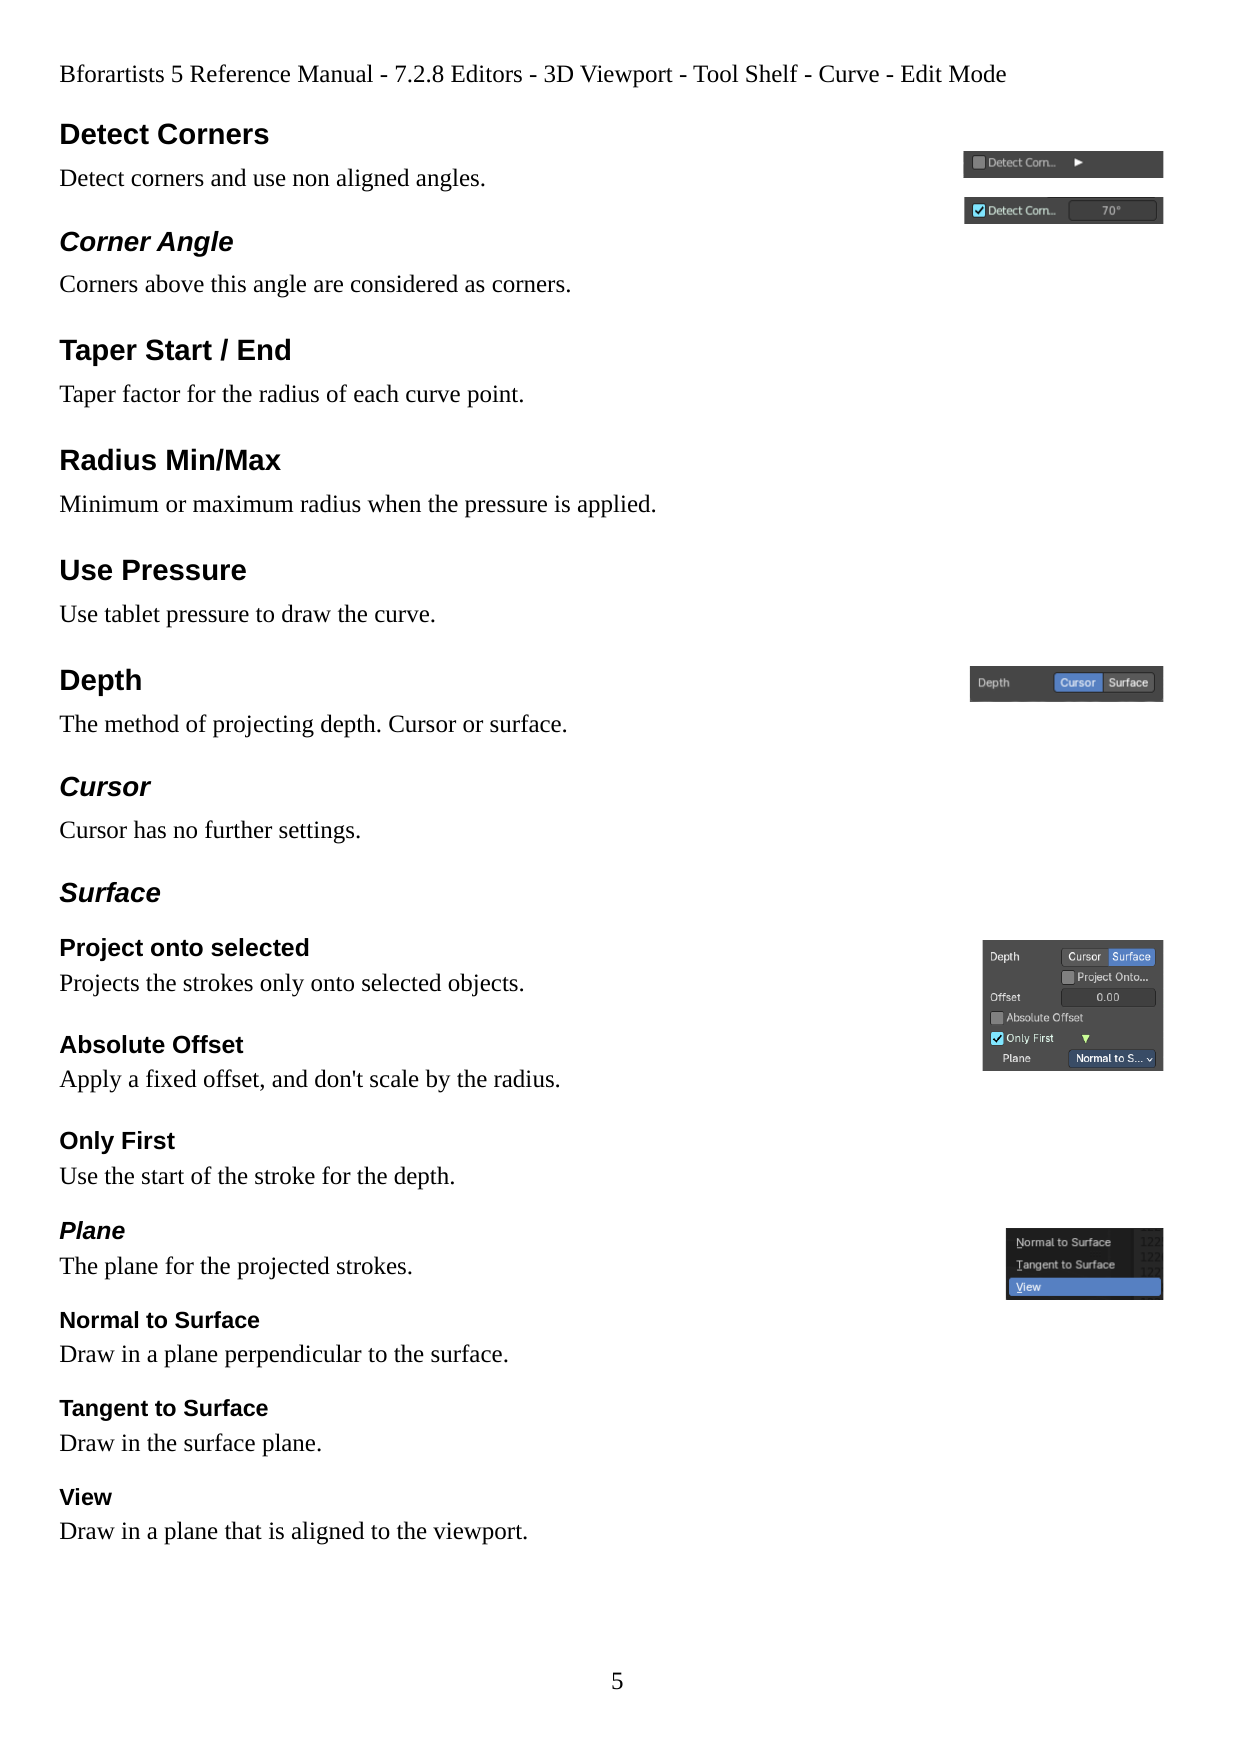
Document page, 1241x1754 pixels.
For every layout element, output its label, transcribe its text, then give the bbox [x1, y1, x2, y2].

picture [969, 666, 1164, 702]
subtitle View [59, 1483, 1181, 1510]
text Draw in the surface plane. [59, 1428, 1181, 1456]
text Use the start of the stroke for the depth. [59, 1161, 1181, 1190]
text Projects the strokes only onto selected objects. [59, 968, 982, 997]
text Cursor has no further settings. [59, 815, 1181, 844]
text Taper factor for the radius of each curve point. [59, 379, 1181, 408]
picture [1005, 1228, 1164, 1300]
picture [982, 940, 1164, 1071]
subtitle Only First [59, 1126, 1181, 1155]
text Apply a fixed offset, and don't scale by the radius. [59, 1064, 1181, 1093]
picture [963, 151, 1164, 178]
subtitle Surface [59, 877, 1181, 908]
subtitle Cursor [59, 771, 1181, 802]
subtitle Taper Start / End [59, 333, 1181, 367]
text Use tablet pressure to draw the curve. [59, 599, 1181, 628]
text Detect corners and use non aligned angles. [59, 163, 1181, 192]
subtitle Tangent to Surface [59, 1395, 1181, 1421]
text Draw in a plane perpendicular to the surface. [59, 1339, 1181, 1368]
text The method of projecting depth. Cursor or surface. [59, 709, 1181, 738]
text Minimum or maximum radius when the pressure is applied. [59, 489, 1181, 518]
subtitle [1164, 1030, 1181, 1058]
subtitle Detect Corners [59, 117, 1181, 151]
subtitle Corner Angle [59, 225, 1181, 257]
subtitle Absolute Offset [59, 1030, 982, 1058]
subtitle Project onto selected [59, 933, 1181, 962]
subtitle Plane [59, 1216, 1181, 1245]
subtitle Use Pressure [59, 553, 1181, 587]
text Draw in a plane that is aligned to the viewport. [59, 1516, 1181, 1545]
subtitle Depth [59, 663, 1181, 697]
text The plane for the projected strokes. [59, 1251, 1005, 1280]
text Corners above this angle are considered as corners. [59, 269, 1181, 298]
subtitle Normal to Surface [59, 1306, 1181, 1333]
picture [964, 197, 1164, 224]
subtitle Radius Min/Max [59, 443, 1181, 477]
